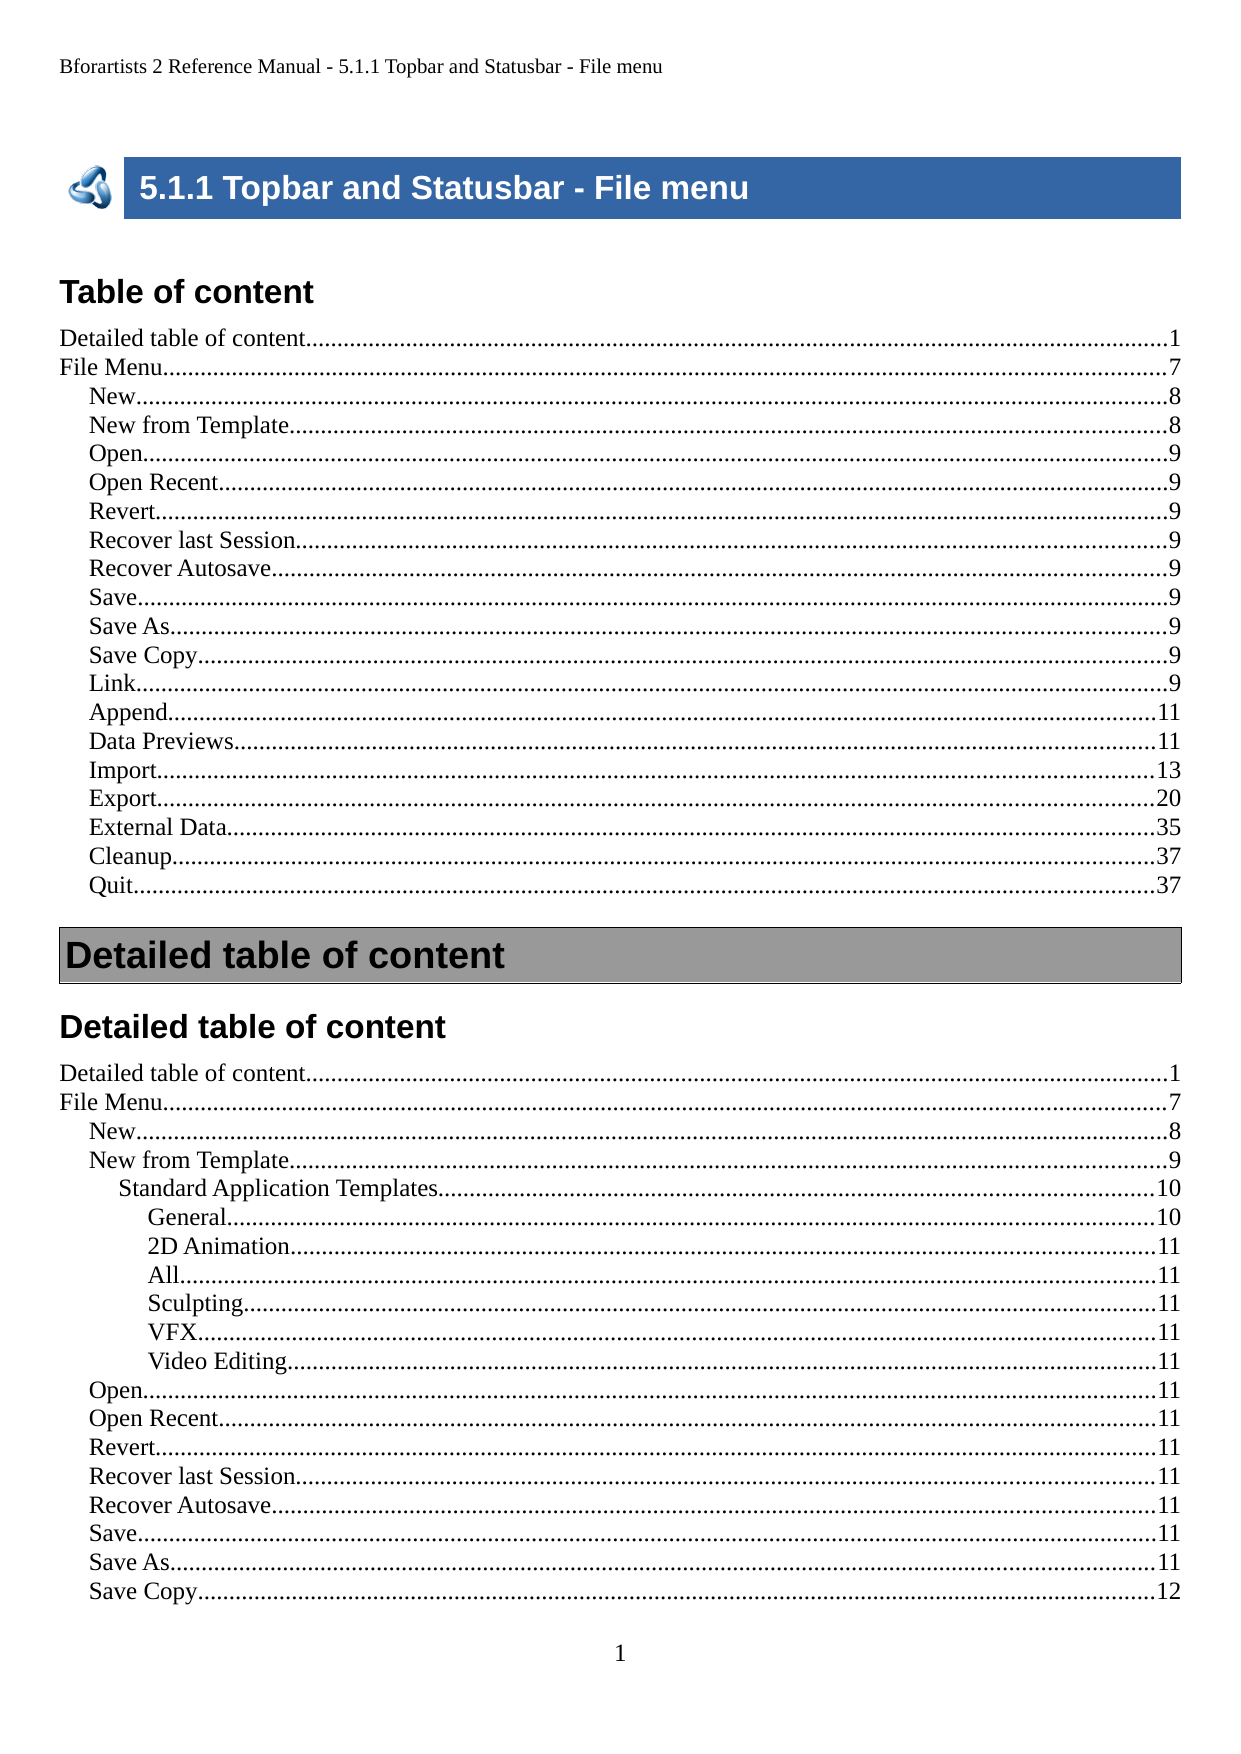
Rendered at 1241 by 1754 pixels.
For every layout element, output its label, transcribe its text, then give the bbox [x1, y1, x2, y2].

text Save 11 [88, 1518, 1181, 1547]
table_header 5.1.1 Topbar and Statusbar - File menu [124, 157, 1181, 219]
text New from Template 9 [88, 1145, 1181, 1173]
text All 11 [147, 1260, 1181, 1288]
text Sculpting 11 [147, 1288, 1181, 1317]
table_header Detailed table of content [60, 928, 1181, 982]
text Data Previews 11 [88, 726, 1181, 755]
text Save 9 [88, 582, 1181, 611]
picture [65, 162, 114, 212]
text Save Copy 12 [88, 1576, 1181, 1605]
text Link 9 [88, 668, 1181, 697]
text Standard Application Templates 10 [118, 1173, 1181, 1202]
text General 10 [147, 1202, 1181, 1231]
text Open Recent 11 [88, 1403, 1181, 1432]
text Import 13 [88, 755, 1181, 783]
text New 8 [88, 1116, 1181, 1145]
text Detailed table of content 1 [59, 323, 1181, 352]
text Revert 9 [88, 496, 1181, 525]
text Open 9 [88, 438, 1181, 467]
text File Menu 7 [59, 352, 1181, 381]
text File Menu 7 [59, 1087, 1181, 1116]
text Detailed table of content 1 [59, 1058, 1181, 1087]
subtitle Detailed table of content [59, 1007, 1181, 1046]
text Revert 11 [88, 1432, 1181, 1461]
text New 8 [88, 381, 1181, 410]
text New from Template 8 [88, 410, 1181, 438]
text Save Copy 9 [88, 640, 1181, 668]
text External Data 35 [88, 812, 1181, 841]
text Save As 11 [88, 1547, 1181, 1576]
text Recover Autosave 9 [88, 553, 1181, 582]
text Recover last Session 11 [88, 1461, 1181, 1490]
text Open 11 [88, 1375, 1181, 1403]
text Video Editing 11 [147, 1346, 1181, 1375]
text Quit 37 [88, 870, 1181, 898]
text 2D Animation 11 [147, 1231, 1181, 1260]
text Cleanup 37 [88, 841, 1181, 870]
text Export 20 [88, 783, 1181, 812]
subtitle Table of content [59, 272, 1181, 311]
table_header [59, 157, 124, 219]
text Recover last Session 9 [88, 525, 1181, 553]
text Append 11 [88, 697, 1181, 726]
text Open Recent 9 [88, 467, 1181, 496]
text VFX 11 [147, 1317, 1181, 1346]
text Recover Autosave 11 [88, 1490, 1181, 1518]
text Save As 9 [88, 611, 1181, 640]
